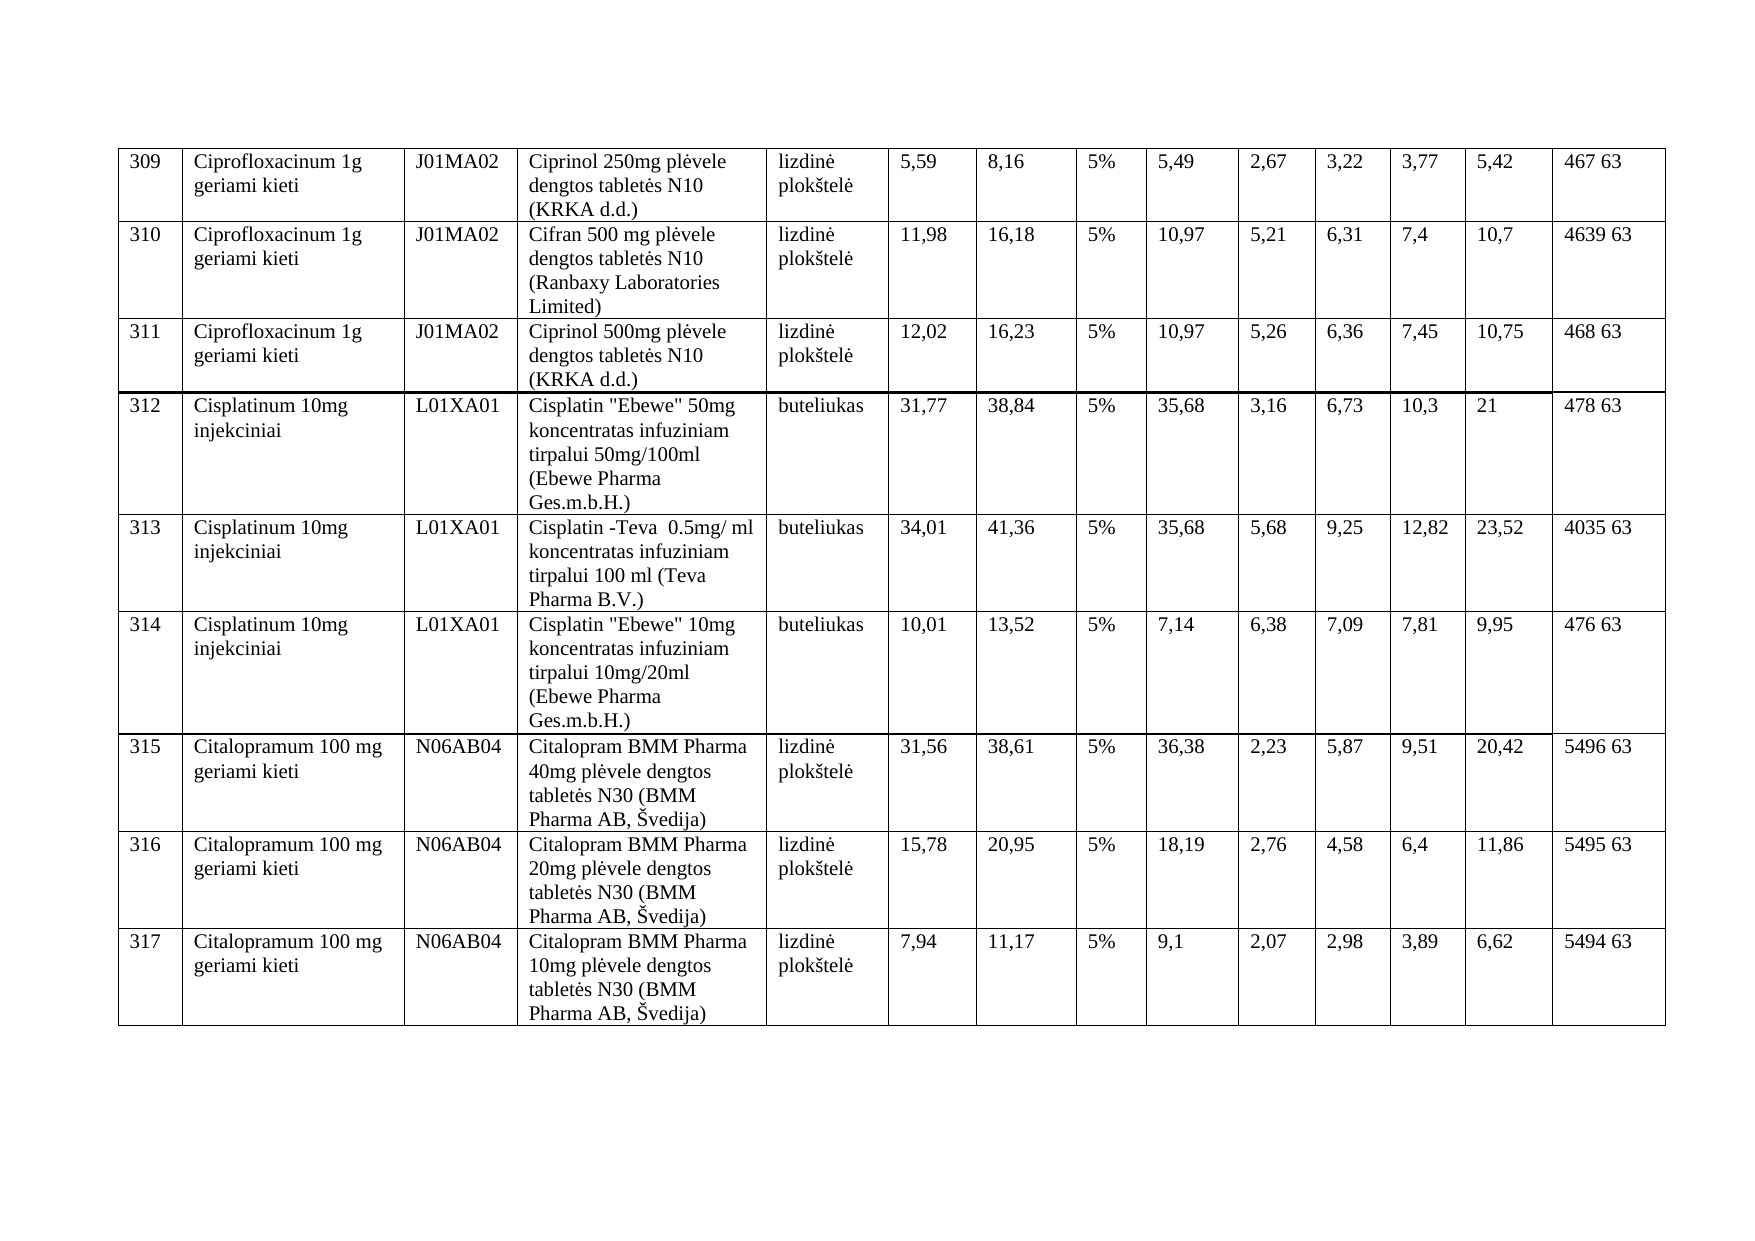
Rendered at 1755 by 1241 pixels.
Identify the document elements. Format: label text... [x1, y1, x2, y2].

table_cell 31,56 [889, 735, 976, 831]
table_cell 15,78 [889, 832, 976, 928]
table_cell 313 [119, 515, 182, 611]
table_cell 6,38 [1239, 612, 1315, 732]
table_cell 10,75 [1466, 319, 1552, 391]
table_cell Citalopram BMM Pharma 10mg plėvele dengtos tabletės N30 (BMM Pharma AB, Švedija) [518, 929, 766, 1025]
table_cell 316 [119, 832, 182, 928]
table_cell Citalopramum 100 mg geriami kieti [183, 929, 404, 1025]
table_cell Citalopram BMM Pharma 20mg plėvele dengtos tabletės N30 (BMM Pharma AB, Švedija) [518, 832, 766, 928]
table_cell 5,49 [1147, 149, 1238, 221]
table_cell 4639 63 [1553, 222, 1665, 318]
table_cell N06AB04 [405, 832, 517, 928]
table_cell 2,98 [1316, 929, 1390, 1025]
table_cell 5% [1077, 319, 1146, 391]
table_cell 23,52 [1466, 515, 1552, 611]
table_cell 5496 63 [1553, 734, 1665, 831]
table_cell Citalopram BMM Pharma 40mg plėvele dengtos tabletės N30 (BMM Pharma AB, Švedija) [518, 735, 766, 831]
table_cell 476 63 [1553, 612, 1665, 732]
table_cell buteliukas [767, 612, 888, 732]
table_cell 9,1 [1147, 929, 1238, 1025]
table_cell 6,4 [1391, 832, 1465, 928]
table_cell 7,09 [1316, 612, 1390, 732]
table_cell 5,21 [1239, 222, 1315, 318]
table_cell 2,23 [1239, 735, 1315, 831]
table_cell 31,77 [889, 394, 976, 514]
table_cell 5% [1077, 222, 1146, 318]
table_cell 5% [1077, 515, 1146, 611]
table_cell Cisplatinum 10mg injekciniai [183, 515, 404, 611]
table_cell 35,68 [1147, 394, 1238, 514]
table_cell buteliukas [767, 515, 888, 611]
table_cell 5% [1077, 735, 1146, 831]
table_cell 5,59 [889, 149, 976, 221]
table_cell 38,84 [977, 394, 1076, 514]
table_cell 317 [119, 929, 182, 1025]
table_cell Cisplatinum 10mg injekciniai [183, 612, 404, 732]
table_cell N06AB04 [405, 735, 517, 831]
table_cell 5,87 [1316, 735, 1390, 831]
table_cell 2,07 [1239, 929, 1315, 1025]
table_cell 4,58 [1316, 832, 1390, 928]
table_cell 35,68 [1147, 515, 1238, 611]
table_cell Cisplatin -Teva 0.5mg/ ml koncentratas infuziniam tirpalui 100 ml (Teva Pharma B.V.) [518, 515, 766, 611]
table_cell 5% [1077, 612, 1146, 732]
table_cell N06AB04 [405, 929, 517, 1025]
table_cell 36,38 [1147, 735, 1238, 831]
table_cell 6,62 [1466, 929, 1552, 1025]
table_cell 16,23 [977, 319, 1076, 391]
table_cell 6,36 [1316, 319, 1390, 391]
table_cell 5% [1077, 832, 1146, 928]
table_cell Cisplatin "Ebewe" 50mg koncentratas infuziniam tirpalui 50mg/100ml (Ebewe Pharma Ges.m.b.H.) [518, 394, 766, 514]
table_cell J01MA02 [405, 222, 517, 318]
table_cell 20,95 [977, 832, 1076, 928]
table_cell L01XA01 [405, 394, 517, 514]
table_cell lizdinė plokštelė [767, 735, 888, 831]
table_cell buteliukas [767, 394, 888, 514]
table_cell 4035 63 [1553, 515, 1665, 611]
table_cell 5% [1077, 929, 1146, 1025]
table_cell 11,98 [889, 222, 976, 318]
table_cell 7,45 [1391, 319, 1465, 391]
table_cell Citalopramum 100 mg geriami kieti [183, 832, 404, 928]
table_cell Cisplatin "Ebewe" 10mg koncentratas infuziniam tirpalui 10mg/20ml (Ebewe Pharma Ges.m.b.H.) [518, 612, 766, 732]
table_cell 5,26 [1239, 319, 1315, 391]
table_cell 13,52 [977, 612, 1076, 732]
table_cell 8,16 [977, 149, 1076, 221]
table_cell 10,97 [1147, 222, 1238, 318]
table_cell 5,68 [1239, 515, 1315, 611]
table_cell 3,89 [1391, 929, 1465, 1025]
table_cell 7,14 [1147, 612, 1238, 732]
table_cell J01MA02 [405, 319, 517, 391]
table_cell 11,17 [977, 929, 1076, 1025]
table_cell 3,16 [1239, 394, 1315, 514]
table_cell Citalopramum 100 mg geriami kieti [183, 735, 404, 831]
table_cell lizdinė plokštelė [767, 319, 888, 391]
table_cell 10,97 [1147, 319, 1238, 391]
table_cell lizdinė plokštelė [767, 832, 888, 928]
table_cell Ciprofloxacinum 1g geriami kieti [183, 222, 404, 318]
table_cell 2,67 [1239, 149, 1315, 221]
table_cell 34,01 [889, 515, 976, 611]
table_cell 6,31 [1316, 222, 1390, 318]
table_cell 311 [119, 319, 182, 391]
table_cell 12,82 [1391, 515, 1465, 611]
table_cell 11,86 [1466, 832, 1552, 928]
table_cell L01XA01 [405, 515, 517, 611]
table_cell 312 [119, 394, 182, 514]
table_cell Cifran 500 mg plėvele dengtos tabletės N10 (Ranbaxy Laboratories Limited) [518, 222, 766, 318]
table_cell Ciprinol 500mg plėvele dengtos tabletės N10 (KRKA d.d.) [518, 319, 766, 391]
table_cell 478 63 [1553, 393, 1665, 514]
table_cell 5% [1077, 394, 1146, 514]
table_cell lizdinė plokštelė [767, 929, 888, 1025]
table_cell 310 [119, 222, 182, 318]
table_cell 9,51 [1391, 735, 1465, 831]
table_cell Cisplatinum 10mg injekciniai [183, 394, 404, 514]
table_cell 18,19 [1147, 832, 1238, 928]
table_cell 5494 63 [1553, 929, 1665, 1025]
table_cell lizdinė plokštelė [767, 222, 888, 318]
table_cell 20,42 [1466, 735, 1552, 831]
table_cell 3,77 [1391, 149, 1465, 221]
table_cell Ciprofloxacinum 1g geriami kieti [183, 149, 404, 221]
table_cell 9,95 [1466, 612, 1552, 732]
table_cell 6,73 [1316, 394, 1390, 514]
table_cell 12,02 [889, 319, 976, 391]
table_cell J01MA02 [405, 149, 517, 221]
table_cell 7,4 [1391, 222, 1465, 318]
table_cell 309 [119, 149, 182, 221]
table_cell 314 [119, 612, 182, 732]
table_cell 21 [1466, 394, 1552, 514]
table_cell 315 [119, 735, 182, 831]
table_cell 16,18 [977, 222, 1076, 318]
table_cell 9,25 [1316, 515, 1390, 611]
table_cell 38,61 [977, 735, 1076, 831]
table_cell 2,76 [1239, 832, 1315, 928]
table_cell 5,42 [1466, 149, 1552, 221]
table_cell 5495 63 [1553, 832, 1665, 928]
table_cell 467 63 [1553, 149, 1665, 221]
table_cell 3,22 [1316, 149, 1390, 221]
table_cell lizdinė plokštelė [767, 149, 888, 221]
table_cell 10,01 [889, 612, 976, 732]
table_cell Ciprinol 250mg plėvele dengtos tabletės N10 (KRKA d.d.) [518, 149, 766, 221]
table_cell 41,36 [977, 515, 1076, 611]
table_cell 7,94 [889, 929, 976, 1025]
table_cell 7,81 [1391, 612, 1465, 732]
table_cell 468 63 [1553, 319, 1665, 391]
table_cell Ciprofloxacinum 1g geriami kieti [183, 319, 404, 391]
table_cell 5% [1077, 149, 1146, 221]
table_cell 10,7 [1466, 222, 1552, 318]
table_cell 10,3 [1391, 394, 1465, 514]
table_cell L01XA01 [405, 612, 517, 732]
